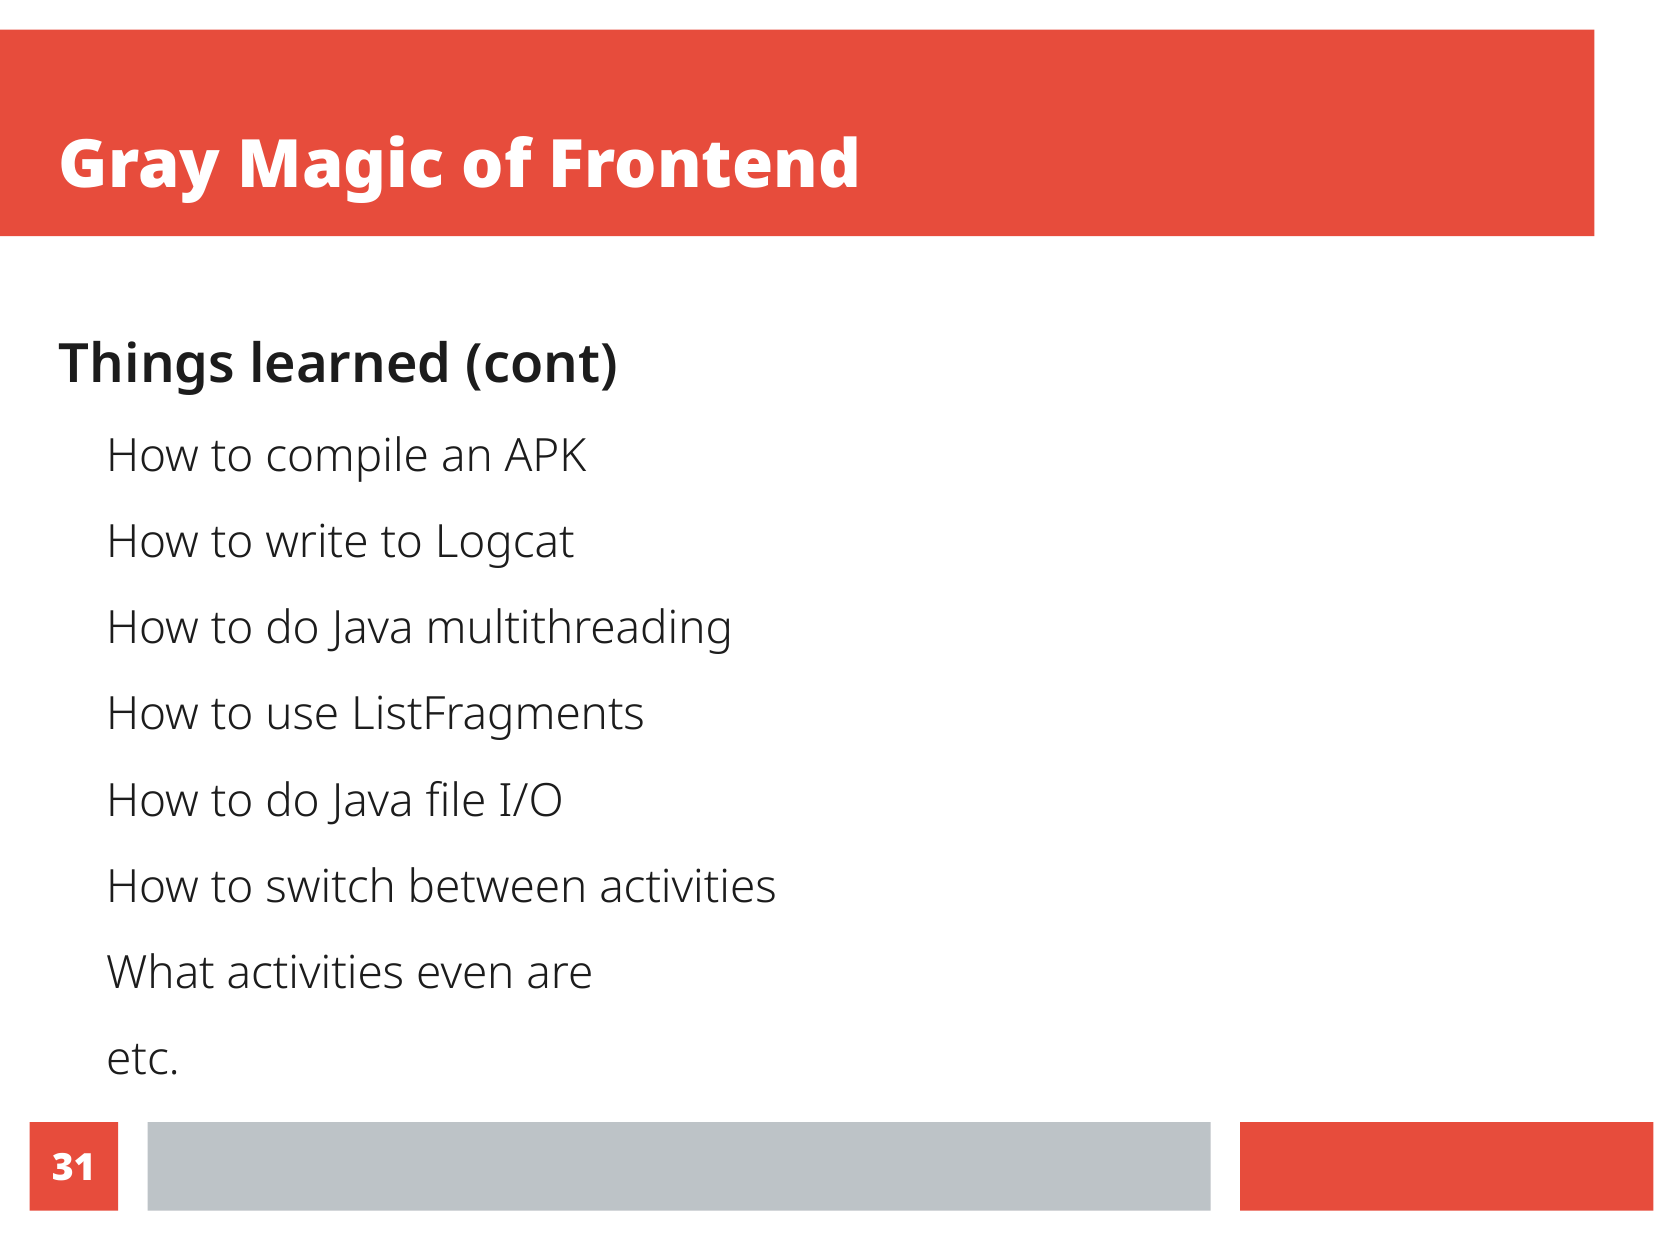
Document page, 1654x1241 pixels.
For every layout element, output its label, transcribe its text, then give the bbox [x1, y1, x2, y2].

title Gray Magic of Frontend [59, 59, 1595, 207]
list Things learned (cont) How to compile an APK How to write to Logcat How to do Java multithreading How to use ListFragments How to do Java file I/O How to switch between activities What activities even are etc. [59, 324, 1565, 1093]
